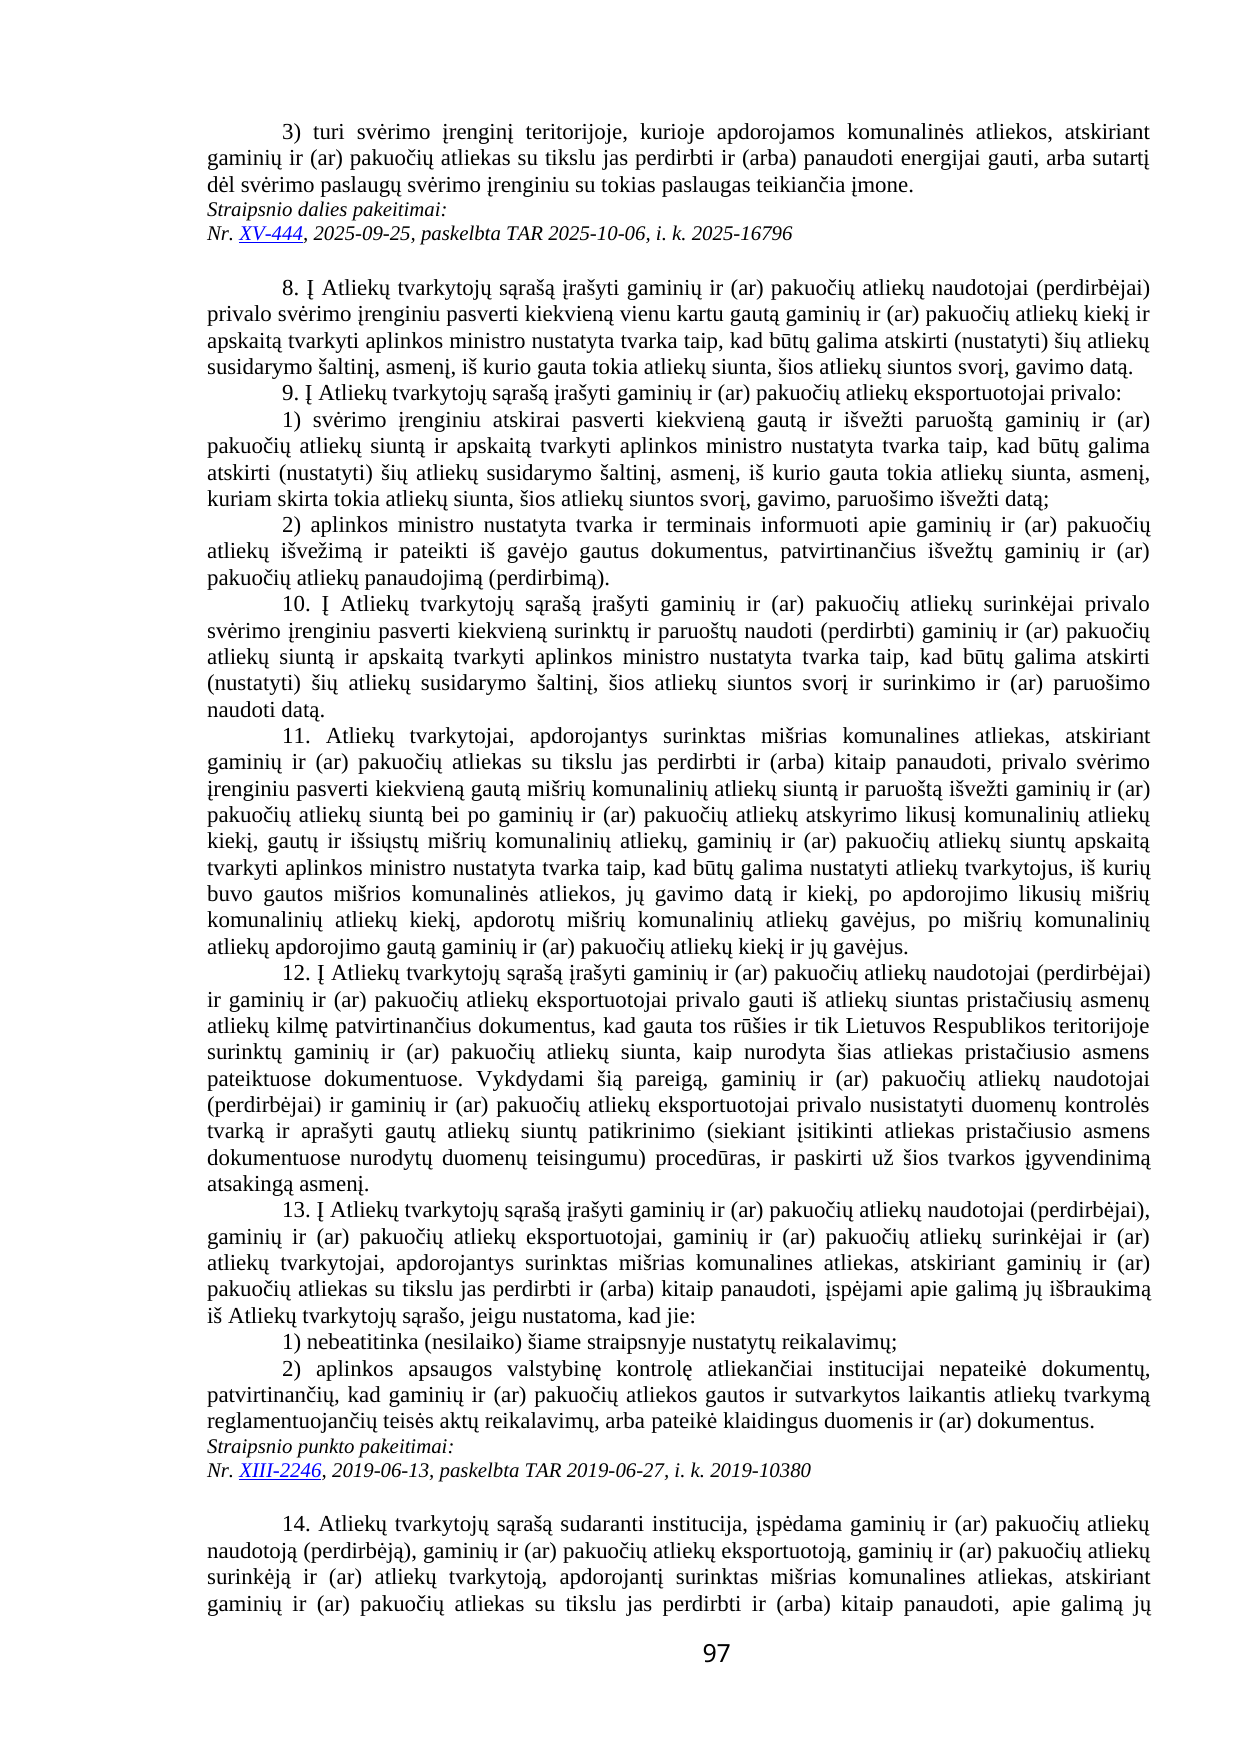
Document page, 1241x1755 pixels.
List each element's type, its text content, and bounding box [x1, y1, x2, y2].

text 12. Į Atliekų tvarkytojų sąrašą įrašyti gaminių ir (ar) pakuočių atliekų naudotojai (perdirbėjai) ir gaminių ir (ar) pakuočių atliekų eksportuotojai privalo gauti iš atliekų siuntas pristačiusių asmenų atliekų kilmę patvirtinančius dokumentus, kad gauta tos rūšies ir tik Lietuvos Respublikos teritorijoje surinktų gaminių ir (ar) pakuočių atliekų siunta, kaip nurodyta šias atliekas pristačiusio asmens pateiktuose dokumentuose. Vykdydami šią pareigą, gaminių ir (ar) pakuočių atliekų naudotojai (perdirbėjai) ir gaminių ir (ar) pakuočių atliekų eksportuotojai privalo nusistatyti duomenų kontrolės tvarką ir aprašyti gautų atliekų siuntų patikrinimo (siekiant įsitikinti atliekas pristačiusio asmens dokumentuose nurodytų duomenų teisingumu) procedūras, ir paskirti už šios tvarkos įgyvendinimą atsakingą asmenį. [207, 959, 1152, 1196]
text 9. Į Atliekų tvarkytojų sąrašą įrašyti gaminių ir (ar) pakuočių atliekų eksportuotojai privalo: [207, 379, 1152, 406]
text Straipsnio punkto pakeitimai: [207, 1434, 1152, 1458]
text 2) aplinkos apsaugos valstybinę kontrolę atliekančiai institucijai nepateikė dokumentų, patvirtinančių, kad gaminių ir (ar) pakuočių atliekos gautos ir sutvarkytos laikantis atliekų tvarkymą reglamentuojančių teisės aktų reikalavimų, arba pateikė klaidingus duomenis ir (ar) dokumentus. [207, 1354, 1152, 1434]
text Nr. XIII-2246, 2019-06-13, paskelbta TAR 2019-06-27, i. k. 2019-10380 [207, 1458, 1152, 1482]
text 13. Į Atliekų tvarkytojų sąrašą įrašyti gaminių ir (ar) pakuočių atliekų naudotojai (perdirbėjai), gaminių ir (ar) pakuočių atliekų eksportuotojai, gaminių ir (ar) pakuočių atliekų surinkėjai ir (ar) atliekų tvarkytojai, apdorojantys surinktas mišrias komunalines atliekas, atskiriant gaminių ir (ar) pakuočių atliekas su tikslu jas perdirbti ir (arba) kitaip panaudoti, įspėjami apie galimą jų išbraukimą iš Atliekų tvarkytojų sąrašo, jeigu nustatoma, kad jie: [207, 1196, 1152, 1328]
text Straipsnio dalies pakeitimai: [207, 197, 1152, 221]
text 3) turi svėrimo įrenginį teritorijoje, kurioje apdorojamos komunalinės atliekos, atskiriant gaminių ir (ar) pakuočių atliekas su tikslu jas perdirbti ir (arba) panaudoti energijai gauti, arba sutartį dėl svėrimo paslaugų svėrimo įrenginiu su tokias paslaugas teikiančia įmone. [207, 118, 1152, 197]
text 2) aplinkos ministro nustatyta tvarka ir terminais informuoti apie gaminių ir (ar) pakuočių atliekų išvežimą ir pateikti iš gavėjo gautus dokumentus, patvirtinančius išvežtų gaminių ir (ar) pakuočių atliekų panaudojimą (perdirbimą). [207, 511, 1152, 590]
text Nr. XV-444, 2025-09-25, paskelbta TAR 2025-10-06, i. k. 2025-16796 [207, 221, 1152, 245]
text 14. Atliekų tvarkytojų sąrašą sudaranti institucija, įspėdama gaminių ir (ar) pakuočių atliekų naudotoją (perdirbėją), gaminių ir (ar) pakuočių atliekų eksportuotoją, gaminių ir (ar) pakuočių atliekų surinkėją ir (ar) atliekų tvarkytoją, apdorojantį surinktas mišrias komunalines atliekas, atskiriant gaminių ir (ar) pakuočių atliekas su tikslu jas perdirbti ir (arba) kitaip panaudoti, apie galimą jų [207, 1511, 1152, 1616]
text 10. Į Atliekų tvarkytojų sąrašą įrašyti gaminių ir (ar) pakuočių atliekų surinkėjai privalo svėrimo įrenginiu pasverti kiekvieną surinktų ir paruoštų naudoti (perdirbti) gaminių ir (ar) pakuočių atliekų siuntą ir apskaitą tvarkyti aplinkos ministro nustatyta tvarka taip, kad būtų galima atskirti (nustatyti) šių atliekų susidarymo šaltinį, šios atliekų siuntos svorį ir surinkimo ir (ar) paruošimo naudoti datą. [207, 590, 1152, 722]
text 11. Atliekų tvarkytojai, apdorojantys surinktas mišrias komunalines atliekas, atskiriant gaminių ir (ar) pakuočių atliekas su tikslu jas perdirbti ir (arba) kitaip panaudoti, privalo svėrimo įrenginiu pasverti kiekvieną gautą mišrių komunalinių atliekų siuntą ir paruoštą išvežti gaminių ir (ar) pakuočių atliekų siuntą bei po gaminių ir (ar) pakuočių atliekų atskyrimo likusį komunalinių atliekų kiekį, gautų ir išsiųstų mišrių komunalinių atliekų, gaminių ir (ar) pakuočių atliekų siuntų apskaitą tvarkyti aplinkos ministro nustatyta tvarka taip, kad būtų galima nustatyti atliekų tvarkytojus, iš kurių buvo gautos mišrios komunalinės atliekos, jų gavimo datą ir kiekį, po apdorojimo likusių mišrių komunalinių atliekų kiekį, apdorotų mišrių komunalinių atliekų gavėjus, po mišrių komunalinių atliekų apdorojimo gautą gaminių ir (ar) pakuočių atliekų kiekį ir jų gavėjus. [207, 722, 1152, 959]
text 1) nebeatitinka (nesilaiko) šiame straipsnyje nustatytų reikalavimų; [207, 1328, 1152, 1354]
text 1) svėrimo įrenginiu atskirai pasverti kiekvieną gautą ir išvežti paruoštą gaminių ir (ar) pakuočių atliekų siuntą ir apskaitą tvarkyti aplinkos ministro nustatyta tvarka taip, kad būtų galima atskirti (nustatyti) šių atliekų susidarymo šaltinį, asmenį, iš kurio gauta tokia atliekų siunta, asmenį, kuriam skirta tokia atliekų siunta, šios atliekų siuntos svorį, gavimo, paruošimo išvežti datą; [207, 406, 1152, 511]
text 8. Į Atliekų tvarkytojų sąrašą įrašyti gaminių ir (ar) pakuočių atliekų naudotojai (perdirbėjai) privalo svėrimo įrenginiu pasverti kiekvieną vienu kartu gautą gaminių ir (ar) pakuočių atliekų kiekį ir apskaitą tvarkyti aplinkos ministro nustatyta tvarka taip, kad būtų galima atskirti (nustatyti) šių atliekų susidarymo šaltinį, asmenį, iš kurio gauta tokia atliekų siunta, šios atliekų siuntos svorį, gavimo datą. [207, 274, 1152, 379]
